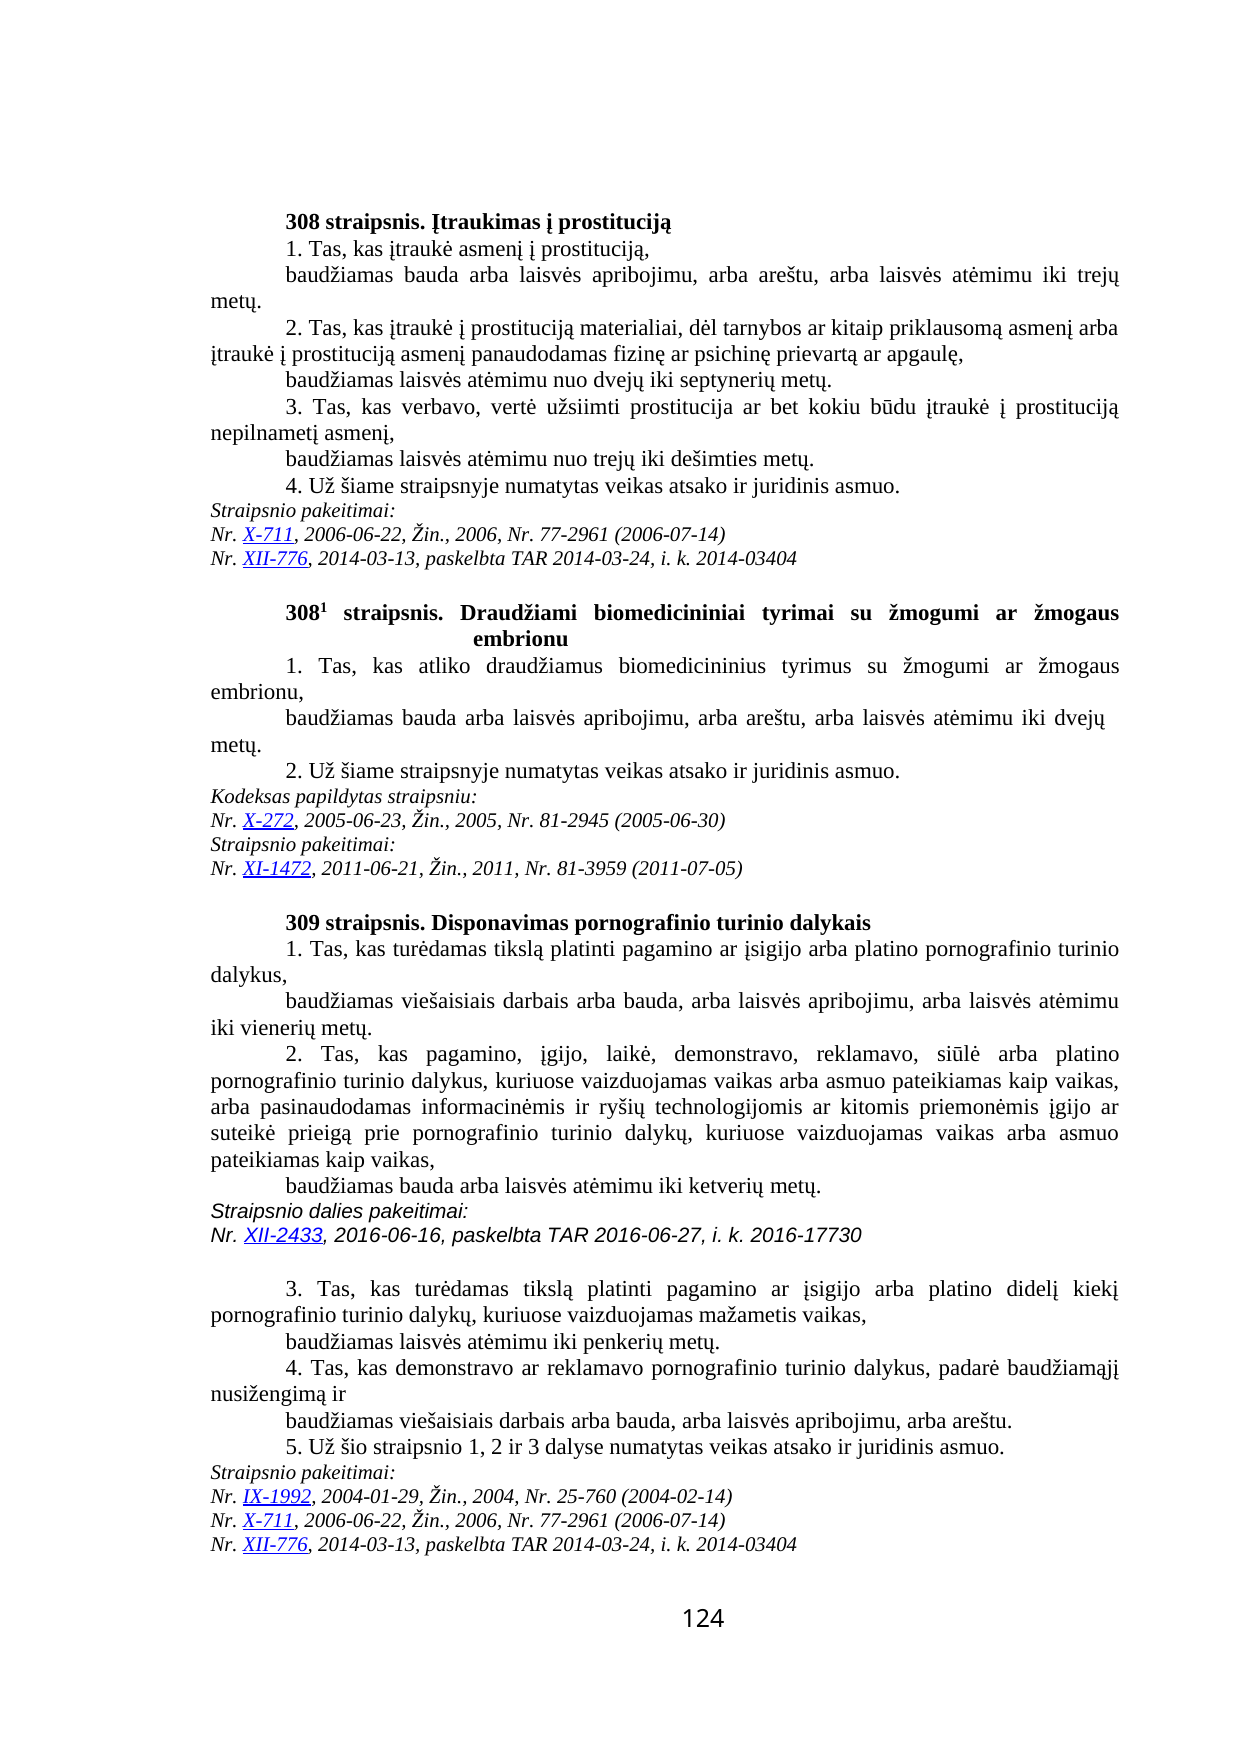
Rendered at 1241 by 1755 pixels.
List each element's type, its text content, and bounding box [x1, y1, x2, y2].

text Straipsnio pakeitimai: [210, 832, 1120, 856]
text 2. Tas, kas įtraukė į prostituciją materialiai, dėl tarnybos ar kitaip priklausomą asmenį arba įtraukė į prostituciją asmenį panaudodamas fizinę ar psichinę prievartą ar apgaulę, [210, 314, 1120, 366]
text 1. Tas, kas turėdamas tikslą platinti pagamino ar įsigijo arba platino pornografinio turinio dalykus, [210, 935, 1120, 988]
text Straipsnio pakeitimai: [210, 498, 1120, 522]
text 3081 straipsnis. Draudžiami biomedicininiai tyrimai su žmogumi ar žmogaus embrionu [285, 599, 1120, 652]
text 2. Tas, kas pagamino, įgijo, laikė, demonstravo, reklamavo, siūlė arba platino pornografinio turinio dalykus, kuriuose vaizduojamas vaikas arba asmuo pateikiamas kaip vaikas, arba pasinaudodamas informacinėmis ir ryšių technologijomis ar kitomis priemonėmis įgijo ar suteikė prieigą prie pornografinio turinio dalykų, kuriuose vaizduojamas vaikas arba asmuo pateikiamas kaip vaikas, [210, 1040, 1120, 1172]
text baudžiamas laisvės atėmimu nuo trejų iki dešimties metų. [210, 445, 1120, 472]
text 3. Tas, kas verbavo, vertė užsiimti prostitucija ar bet kokiu būdu įtraukė į prostituciją nepilnametį asmenį, [210, 393, 1120, 445]
text 3. Tas, kas turėdamas tikslą platinti pagamino ar įsigijo arba platino didelį kiekį pornografinio turinio dalykų, kuriuose vaizduojamas mažametis vaikas, [210, 1275, 1120, 1328]
text 309 straipsnis. Disponavimas pornografinio turinio dalykais [285, 908, 1120, 935]
text Nr. X-711, 2006-06-22, Žin., 2006, Nr. 77-2961 (2006-07-14) [210, 522, 1120, 546]
text 308 straipsnis. Įtraukimas į prostituciją [210, 208, 1120, 234]
text baudžiamas viešaisiais darbais arba bauda, arba laisvės apribojimu, arba areštu. [210, 1407, 1120, 1433]
text baudžiamas laisvės atėmimu iki penkerių metų. [210, 1328, 1120, 1354]
text Straipsnio dalies pakeitimai: [210, 1198, 1120, 1222]
text Nr. XII-2433, 2016-06-16, paskelbta TAR 2016-06-27, i. k. 2016-17730 [210, 1222, 1120, 1246]
text baudžiamas laisvės atėmimu nuo dvejų iki septynerių metų. [210, 366, 1120, 393]
text baudžiamas bauda arba laisvės apribojimu, arba areštu, arba laisvės atėmimu iki dvejų metų. [210, 704, 1106, 757]
text Kodeksas papildytas straipsniu: [210, 783, 1120, 808]
text 2. Už šiame straipsnyje numatytas veikas atsako ir juridinis asmuo. [210, 757, 1120, 783]
text Nr. X-272, 2005-06-23, Žin., 2005, Nr. 81-2945 (2005-06-30) [210, 808, 1120, 832]
text Nr. XII-776, 2014-03-13, paskelbta TAR 2014-03-24, i. k. 2014-03404 [210, 546, 1120, 570]
text Nr. XI-1472, 2011-06-21, Žin., 2011, Nr. 81-3959 (2011-07-05) [210, 856, 1120, 880]
text baudžiamas bauda arba laisvės apribojimu, arba areštu, arba laisvės atėmimu iki trejų metų. [210, 261, 1120, 314]
text baudžiamas bauda arba laisvės atėmimu iki ketverių metų. [210, 1172, 1120, 1198]
text 4. Tas, kas demonstravo ar reklamavo pornografinio turinio dalykus, padarė baudžiamąjį nusižengimą ir [210, 1354, 1120, 1407]
text baudžiamas viešaisiais darbais arba bauda, arba laisvės apribojimu, arba laisvės atėmimu iki vienerių metų. [210, 988, 1120, 1040]
text 4. Už šiame straipsnyje numatytas veikas atsako ir juridinis asmuo. [210, 472, 1120, 498]
text Nr. IX-1992, 2004-01-29, Žin., 2004, Nr. 25-760 (2004-02-14) [210, 1484, 1120, 1508]
text Nr. XII-776, 2014-03-13, paskelbta TAR 2014-03-24, i. k. 2014-03404 [210, 1532, 1120, 1556]
text 5. Už šio straipsnio 1, 2 ir 3 dalyse numatytas veikas atsako ir juridinis asmuo. [210, 1433, 1120, 1459]
text Nr. X-711, 2006-06-22, Žin., 2006, Nr. 77-2961 (2006-07-14) [210, 1508, 1120, 1532]
text 1. Tas, kas atliko draudžiamus biomedicininius tyrimus su žmogumi ar žmogaus embrionu, [210, 652, 1120, 704]
text Straipsnio pakeitimai: [210, 1459, 1120, 1484]
text 1. Tas, kas įtraukė asmenį į prostituciją, [210, 234, 1120, 261]
